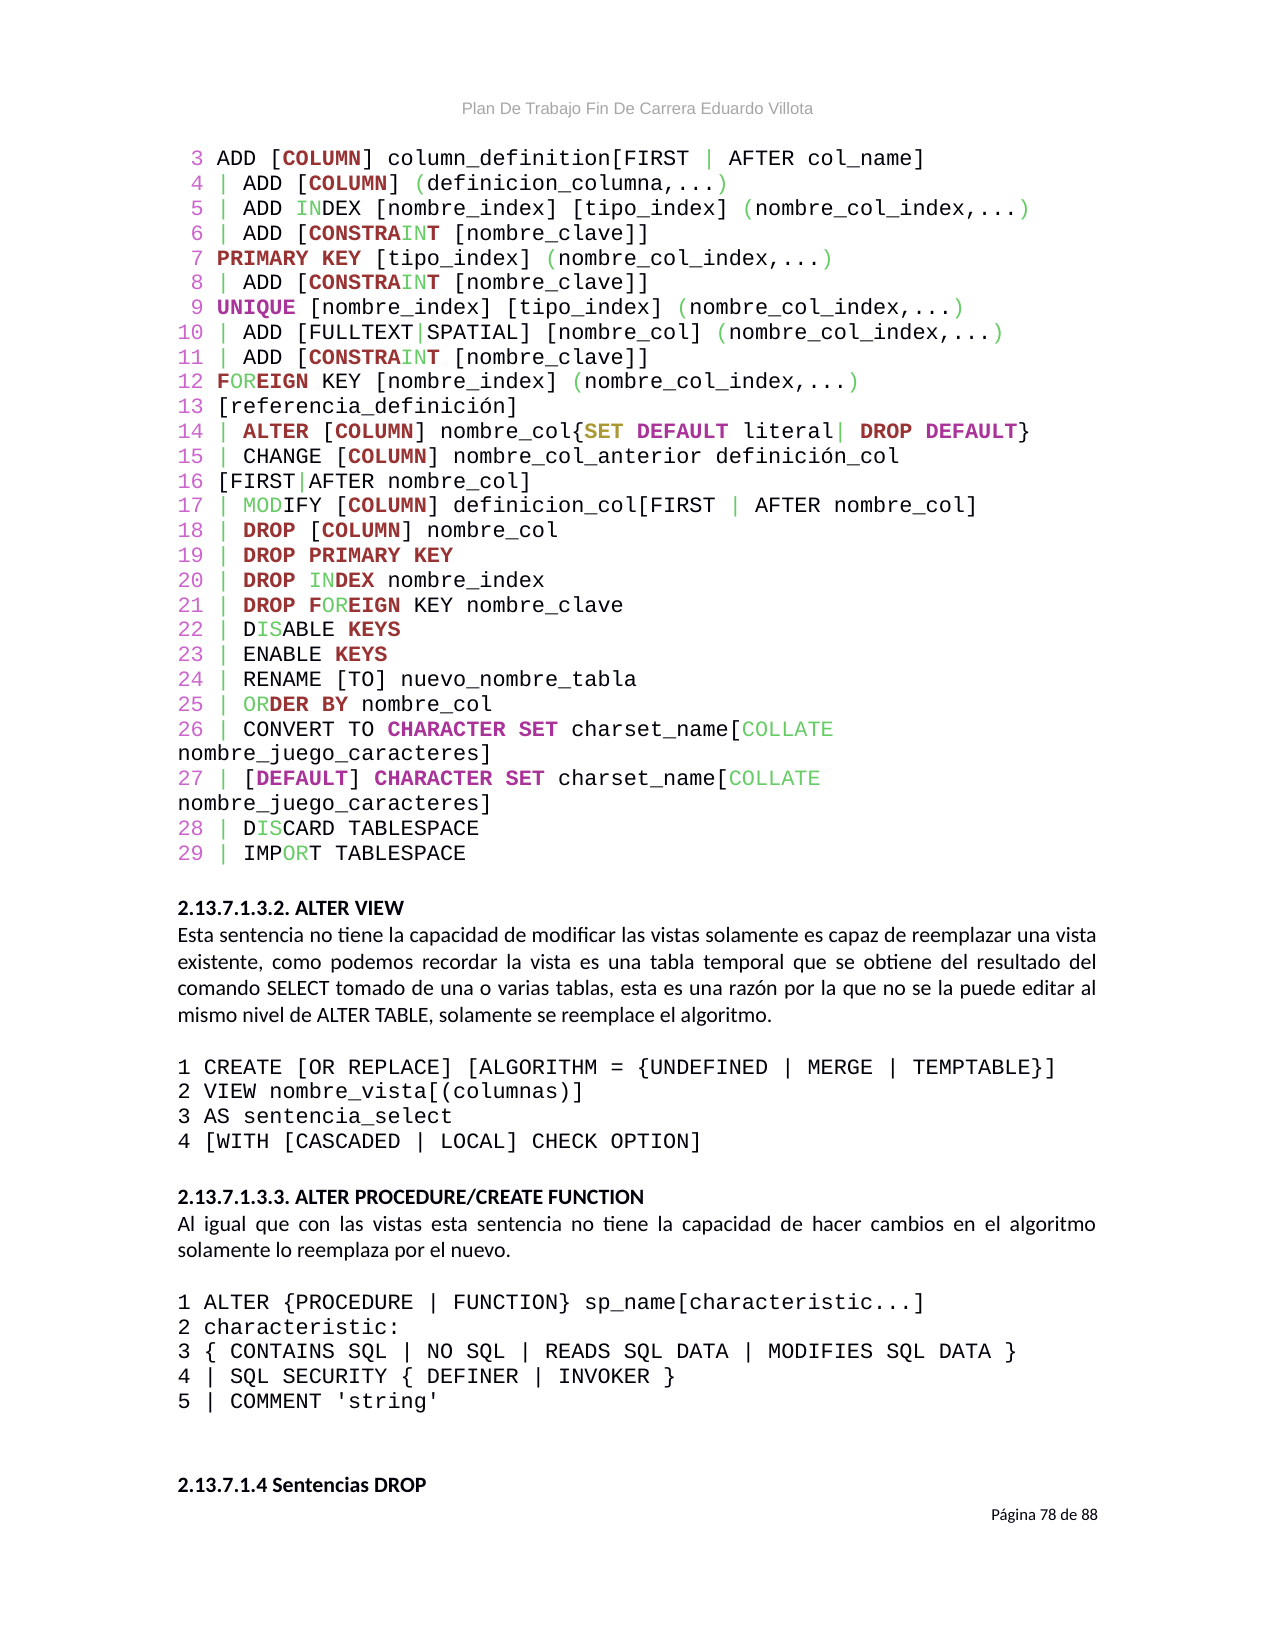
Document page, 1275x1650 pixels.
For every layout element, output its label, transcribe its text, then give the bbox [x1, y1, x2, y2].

text 1 ALTER {PROCEDURE | FUNCTION} sp_name[characteristic...] [177, 1291, 1098, 1316]
text 3 { CONTAINS SQL | NO SQL | READS SQL DATA | MODIFIES SQL DATA } [177, 1341, 1098, 1366]
text 18 | DROP [COLUMN] nombre_col [177, 519, 1098, 544]
text 5 | COMMENT 'string' [177, 1390, 1098, 1415]
text 13 [referencia_definición] [177, 396, 1098, 420]
text 23 | ENABLE KEYS [177, 643, 1098, 668]
text Al igual que con las vistas esta sentencia no tiene la capacidad de hacer cambios en el algoritmo solamente lo reemplaza por el nuevo. [177, 1210, 1098, 1263]
text 19 | DROP PRIMARY KEY [177, 544, 1098, 569]
text 2 VIEW nombre_vista[(columnas)] [177, 1081, 1098, 1106]
text 20 | DROP INDEX nombre_index [177, 569, 1098, 594]
text 29 | IMPORT TABLESPACE [177, 842, 1098, 867]
text 4 | ADD [COLUMN] (definicion_columna,...) [177, 172, 1098, 197]
text 3 ADD [COLUMN] column_definition[FIRST | AFTER col_name] [177, 148, 1098, 172]
text 25 | ORDER BY nombre_col [177, 693, 1098, 718]
text 11 | ADD [CONSTRAINT [nombre_clave]] [177, 346, 1098, 371]
text 4 [WITH [CASCADED | LOCAL] CHECK OPTION] [177, 1130, 1098, 1155]
text 28 | DISCARD TABLESPACE [177, 817, 1098, 842]
text 24 | RENAME [TO] nuevo_nombre_tabla [177, 668, 1098, 693]
text 10 | ADD [FULLTEXT|SPATIAL] [nombre_col] (nombre_col_index,...) [177, 321, 1098, 346]
text 2 characteristic: [177, 1316, 1098, 1341]
text 1 CREATE [OR REPLACE] [ALGORITHM = {UNDEFINED | MERGE | TEMPTABLE}] [177, 1056, 1098, 1081]
text 17 | MODIFY [COLUMN] definicion_col[FIRST | AFTER nombre_col] [177, 495, 1098, 519]
text 3 AS sentencia_select [177, 1106, 1098, 1130]
text 27 | [DEFAULT] CHARACTER SET charset_name[COLLATE nombre_juego_caracteres] [177, 767, 1098, 817]
text 2.13.7.1.3.2. ALTER VIEW [177, 894, 1098, 921]
text 9 UNIQUE [nombre_index] [tipo_index] (nombre_col_index,...) [177, 296, 1098, 321]
text 21 | DROP FOREIGN KEY nombre_clave [177, 594, 1098, 619]
text 26 | CONVERT TO CHARACTER SET charset_name[COLLATE nombre_juego_caracteres] [177, 718, 1098, 767]
text 7 PRIMARY KEY [tipo_index] (nombre_col_index,...) [177, 247, 1098, 272]
text 22 | DISABLE KEYS [177, 619, 1098, 643]
text 12 FOREIGN KEY [nombre_index] (nombre_col_index,...) [177, 371, 1098, 396]
text 6 | ADD [CONSTRAINT [nombre_clave]] [177, 222, 1098, 247]
text 2.13.7.1.4 Sentencias DROP [177, 1471, 1098, 1498]
text 14 | ALTER [COLUMN] nombre_col{SET DEFAULT literal| DROP DEFAULT} [177, 420, 1098, 445]
text 4 | SQL SECURITY { DEFINER | INVOKER } [177, 1366, 1098, 1390]
text 16 [FIRST|AFTER nombre_col] [177, 470, 1098, 495]
text 8 | ADD [CONSTRAINT [nombre_clave]] [177, 272, 1098, 296]
text Esta sentencia no tiene la capacidad de modificar las vistas solamente es capaz de reemplazar una vista existente, como podemos recordar la vista es una tabla temporal que se obtiene del resultado del comando SELECT tomado de una o varias tablas, esta es una razón por la que no se la puede editar al mismo nivel de ALTER TABLE, solamente se reemplace el algoritmo. [177, 921, 1098, 1028]
text 2.13.7.1.3.3. ALTER PROCEDURE/CREATE FUNCTION [177, 1183, 1098, 1210]
text 15 | CHANGE [COLUMN] nombre_col_anterior definición_col [177, 445, 1098, 470]
text 5 | ADD INDEX [nombre_index] [tipo_index] (nombre_col_index,...) [177, 197, 1098, 222]
